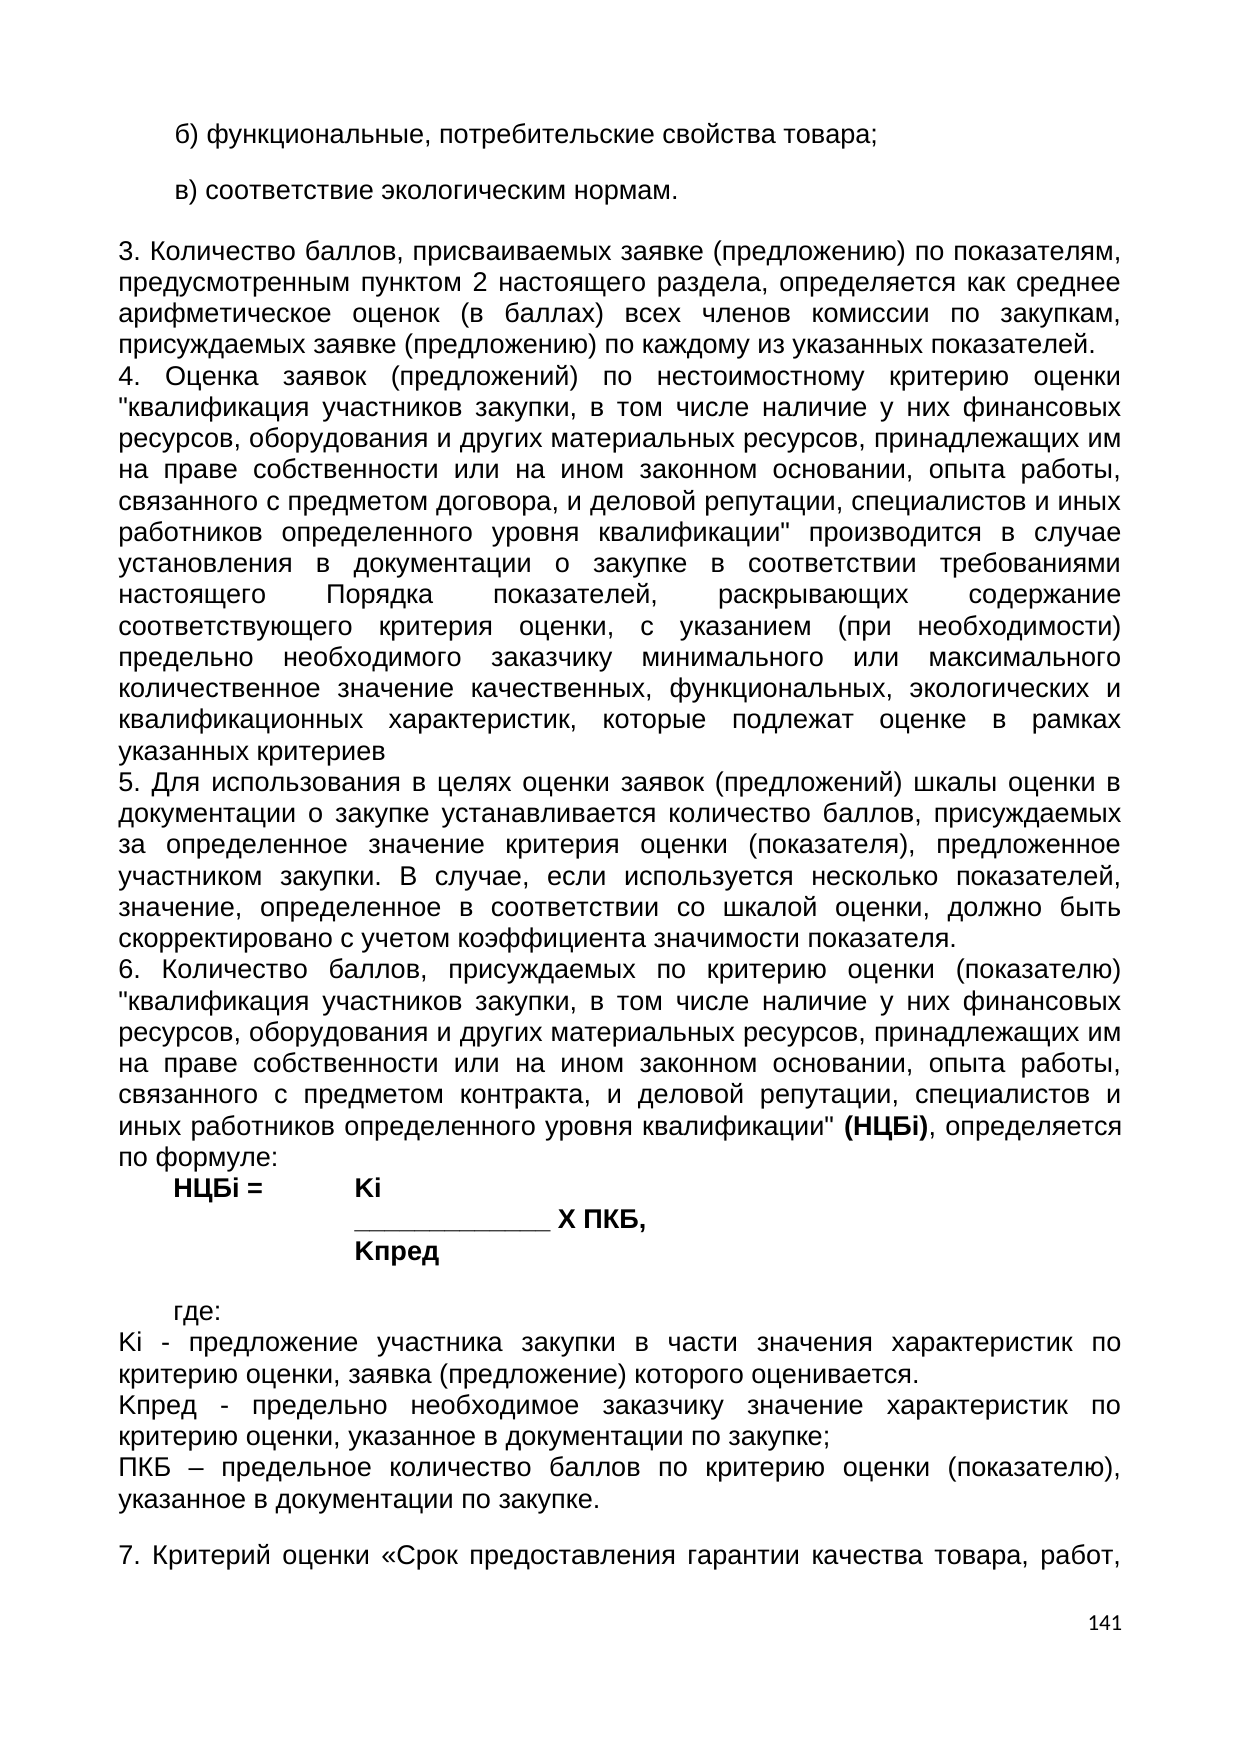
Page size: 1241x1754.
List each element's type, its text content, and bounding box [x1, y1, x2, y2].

text где: [118, 1295, 1122, 1326]
text 6. Количество баллов, присуждаемых по критерию оценки (показателю) "квалификация участников закупки, в том числе наличие у них финансовых ресурсов, оборудования и других материальных ресурсов, принадлежащих им на праве собственности или на ином законном основании, опыта работы, связанного с предметом контракта, и деловой репутации, специалистов и иных работников определенного уровня квалификации" (НЦБi), определяется по формуле: [118, 953, 1122, 1172]
text Kпред - предельно необходимое заказчику значение характеристик по критерию оценки, указанное в документации по закупке; [118, 1389, 1122, 1451]
text 7. Критерий оценки «Срок предоставления гарантии качества товара, работ, [118, 1539, 1122, 1570]
text Ki - предложение участника закупки в части значения характеристик по критерию оценки, заявка (предложение) которого оценивается. [118, 1326, 1122, 1389]
text 3. Количество баллов, присваиваемых заявке (предложению) по показателям, предусмотренным пунктом 2 настоящего раздела, определяется как среднее арифметическое оценок (в баллах) всех членов комиссии по закупкам, присуждаемых заявке (предложению) по каждому из указанных показателей. [118, 235, 1122, 360]
text _____________ Х ПКБ, [118, 1203, 1122, 1235]
text Kпред [118, 1235, 1122, 1266]
text 4. Оценка заявок (предложений) по нестоимостному критерию оценки "квалификация участников закупки, в том числе наличие у них финансовых ресурсов, оборудования и других материальных ресурсов, принадлежащих им на праве собственности или на ином законном основании, опыта работы, связанного с предметом договора, и деловой репутации, специалистов и иных работников определенного уровня квалификации" производится в случае установления в документации о закупке в соответствии требованиями настоящего Порядка показателей, раскрывающих содержание соответствующего критерия оценки, с указанием (при необходимости) предельно необходимого заказчику минимального или максимального количественное значение качественных, функциональных, экологических и квалификационных характеристик, которые подлежат оценке в рамках указанных критериев [118, 360, 1122, 766]
text 5. Для использования в целях оценки заявок (предложений) шкалы оценки в документации о закупке устанавливается количество баллов, присуждаемых за определенное значение критерия оценки (показателя), предложенное участником закупки. В случае, если используется несколько показателей, значение, определенное в соответствии со шкалой оценки, должно быть скорректировано с учетом коэффициента значимости показателя. [118, 766, 1122, 953]
text НЦБi = Ki [118, 1172, 1122, 1203]
text ПКБ – предельное количество баллов по критерию оценки (показателю), указанное в документации по закупке. [118, 1451, 1122, 1514]
text б) функциональные, потребительские свойства товара; [118, 118, 1122, 149]
text в) соответствие экологическим нормам. [118, 174, 1122, 206]
